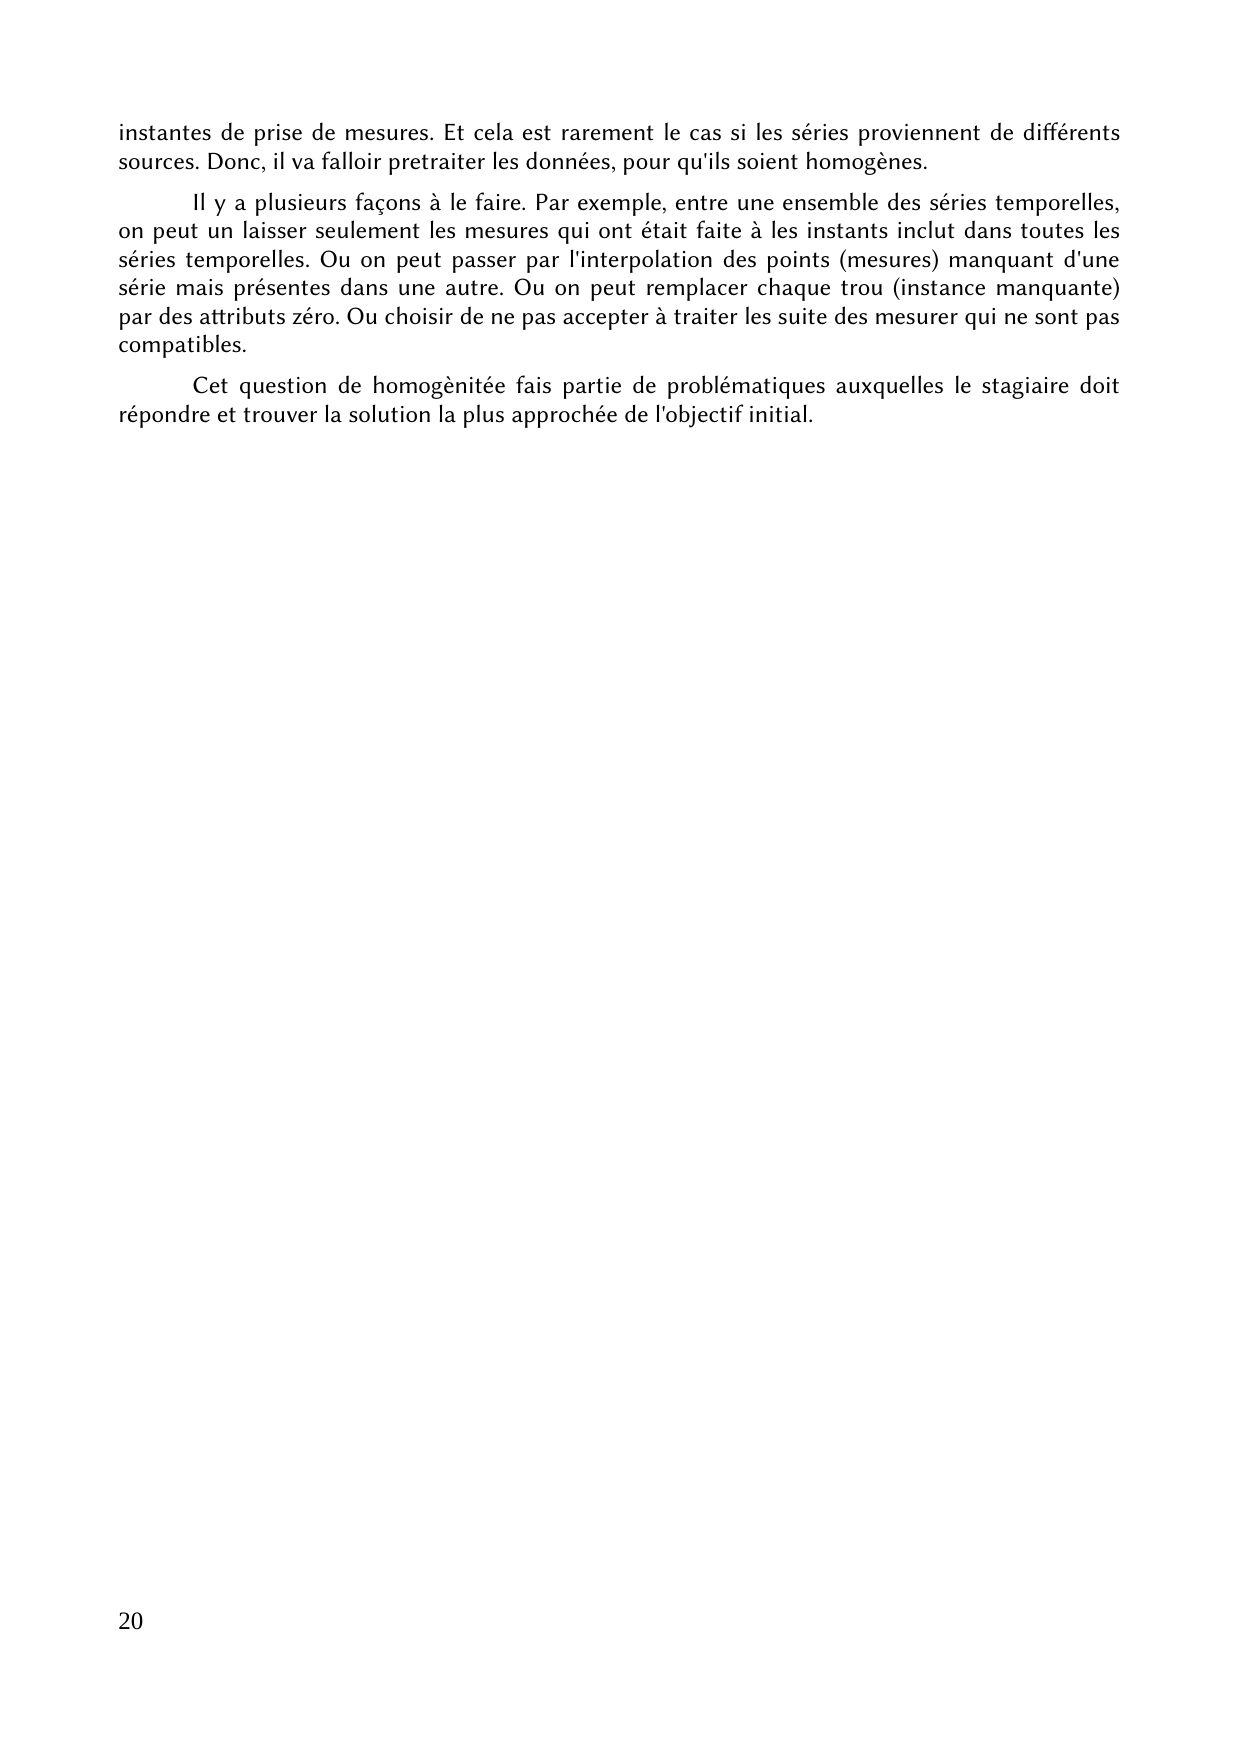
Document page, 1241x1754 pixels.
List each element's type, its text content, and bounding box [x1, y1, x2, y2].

text Il y a plusieurs façons à le faire. Par exemple, entre une ensemble des séries temporelles, on peut un laisser seulement les mesures qui ont était faite à les instants inclut dans toutes les séries temporelles. Ou on peut passer par l'interpolation des points (mesures) manquant d'une série mais présentes dans une autre. Ou on peut remplacer chaque trou (instance manquante) par des attributs zéro. Ou choisir de ne pas accepter à traiter les suite des mesurer qui ne sont pas compatibles. [118, 188, 1122, 359]
text instantes de prise de mesures. Et cela est rarement le cas si les séries proviennent de différents sources. Donc, il va falloir pretraiter les données, pour qu'ils soient homogènes. [118, 118, 1122, 175]
text Cet question de homogènitée fais partie de problématiques auxquelles le stagiaire doit répondre et trouver la solution la plus approchée de l'objectif initial. [118, 371, 1122, 428]
